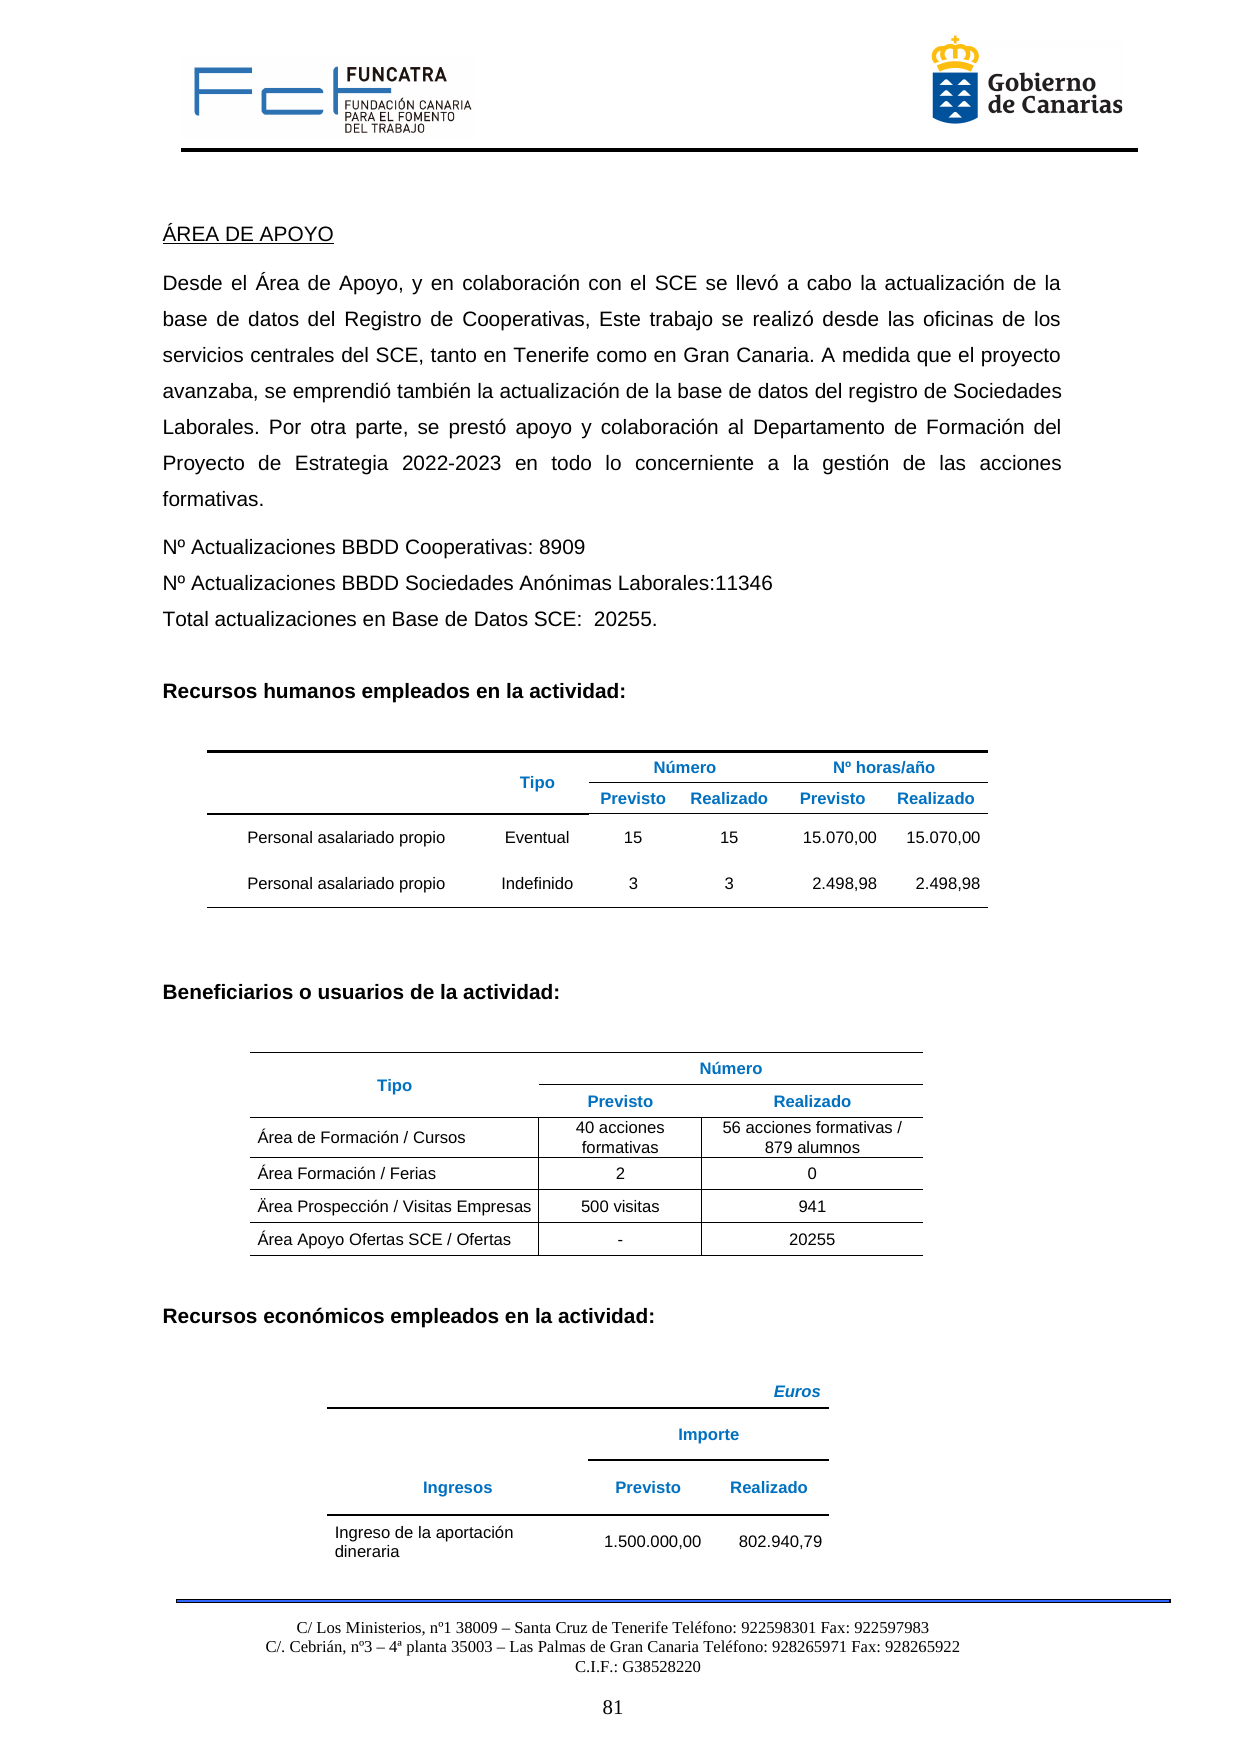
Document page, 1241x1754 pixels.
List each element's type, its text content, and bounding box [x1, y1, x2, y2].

table_cell - [539, 1223, 701, 1255]
table_cell Ärea Prospección / Visitas Empresas [250, 1190, 538, 1222]
table_cell Previsto [588, 1461, 708, 1513]
table_cell 2.498,98 [884, 860, 987, 907]
text Recursos económicos empleados en la actividad: [162, 1304, 1063, 1328]
text ÁREA DE APOYO [162, 222, 1063, 246]
table_cell 56 acciones formativas / 879 alumnos [702, 1118, 923, 1157]
table_cell Realizado [884, 783, 987, 813]
table_cell 15.070,00 [884, 814, 987, 860]
table_cell 1.500.000,00 [588, 1516, 708, 1568]
table_cell 802.940,79 [709, 1516, 829, 1568]
table_cell Área Formación / Ferias [250, 1158, 538, 1189]
table_header Euros [709, 1376, 829, 1407]
table_cell Área de Formación / Cursos [250, 1118, 538, 1157]
text Beneficiarios o usuarios de la actividad: [162, 980, 1063, 1004]
table_header [588, 1376, 708, 1407]
table_header Número [539, 1053, 923, 1084]
table_cell 2.498,98 [781, 860, 884, 907]
table_cell 941 [702, 1190, 923, 1222]
table_cell Previsto [781, 783, 884, 813]
table_cell Realizado [701, 1085, 923, 1117]
table_cell Personal asalariado propio [207, 815, 485, 860]
table_cell 0 [702, 1158, 923, 1189]
table_cell Previsto [539, 1085, 701, 1117]
table_cell [327, 1409, 588, 1459]
table_cell 2 [539, 1158, 701, 1189]
table_cell 15 [589, 814, 677, 860]
table_cell 15 [677, 814, 781, 860]
text Desde el Área de Apoyo, y en colaboración con el SCE se llevó a cabo la actualización de la base de datos del Registro de Cooperativas, Este trabajo se realizó desde las oficinas de los servicios centrales del SCE, tanto en Tenerife como en Gran Canaria. A medida que el proyecto avanzaba, se emprendió también la actualización de la base de datos del registro de Sociedades Laborales. Por otra parte, se prestó apoyo y colaboración al Departamento de Formación del Proyecto de Estrategia 2022-2023 en todo lo concerniente a la gestión de las acciones formativas. [162, 271, 1063, 510]
table_cell Realizado [677, 783, 781, 813]
text Recursos humanos empleados en la actividad: [162, 678, 1063, 702]
table_header [327, 1376, 588, 1407]
table_cell Realizado [709, 1461, 829, 1513]
picture [931, 35, 1123, 124]
picture [180, 57, 477, 138]
table_cell [207, 782, 485, 813]
table_cell Personal asalariado propio [207, 860, 485, 907]
table_cell Previsto [589, 783, 677, 813]
table_cell Indefinido [485, 860, 589, 907]
table_header Número [589, 753, 781, 782]
table_header [207, 753, 485, 782]
table_cell Importe [588, 1409, 829, 1459]
table_header Nº horas/año [781, 753, 987, 782]
text Nº Actualizaciones BBDD Cooperativas: 8909 [162, 535, 1063, 559]
table_cell 3 [677, 860, 781, 907]
table_cell Área Apoyo Ofertas SCE / Ofertas [250, 1223, 538, 1255]
table_header Tipo [485, 753, 589, 813]
table_cell 20255 [702, 1223, 923, 1255]
text Total actualizaciones en Base de Datos SCE: 20255. [162, 607, 1063, 631]
table_cell 3 [589, 860, 677, 907]
table_cell 40 acciones formativas [539, 1118, 701, 1157]
text Nº Actualizaciones BBDD Sociedades Anónimas Laborales:11346 [162, 571, 1063, 595]
table_cell Ingreso de la aportación dineraria [327, 1516, 588, 1568]
table_cell 15.070,00 [781, 814, 884, 860]
table_cell 500 visitas [539, 1190, 701, 1222]
table_cell Eventual [485, 815, 589, 860]
table_header Tipo [250, 1053, 539, 1117]
table_cell Ingresos [327, 1459, 588, 1513]
